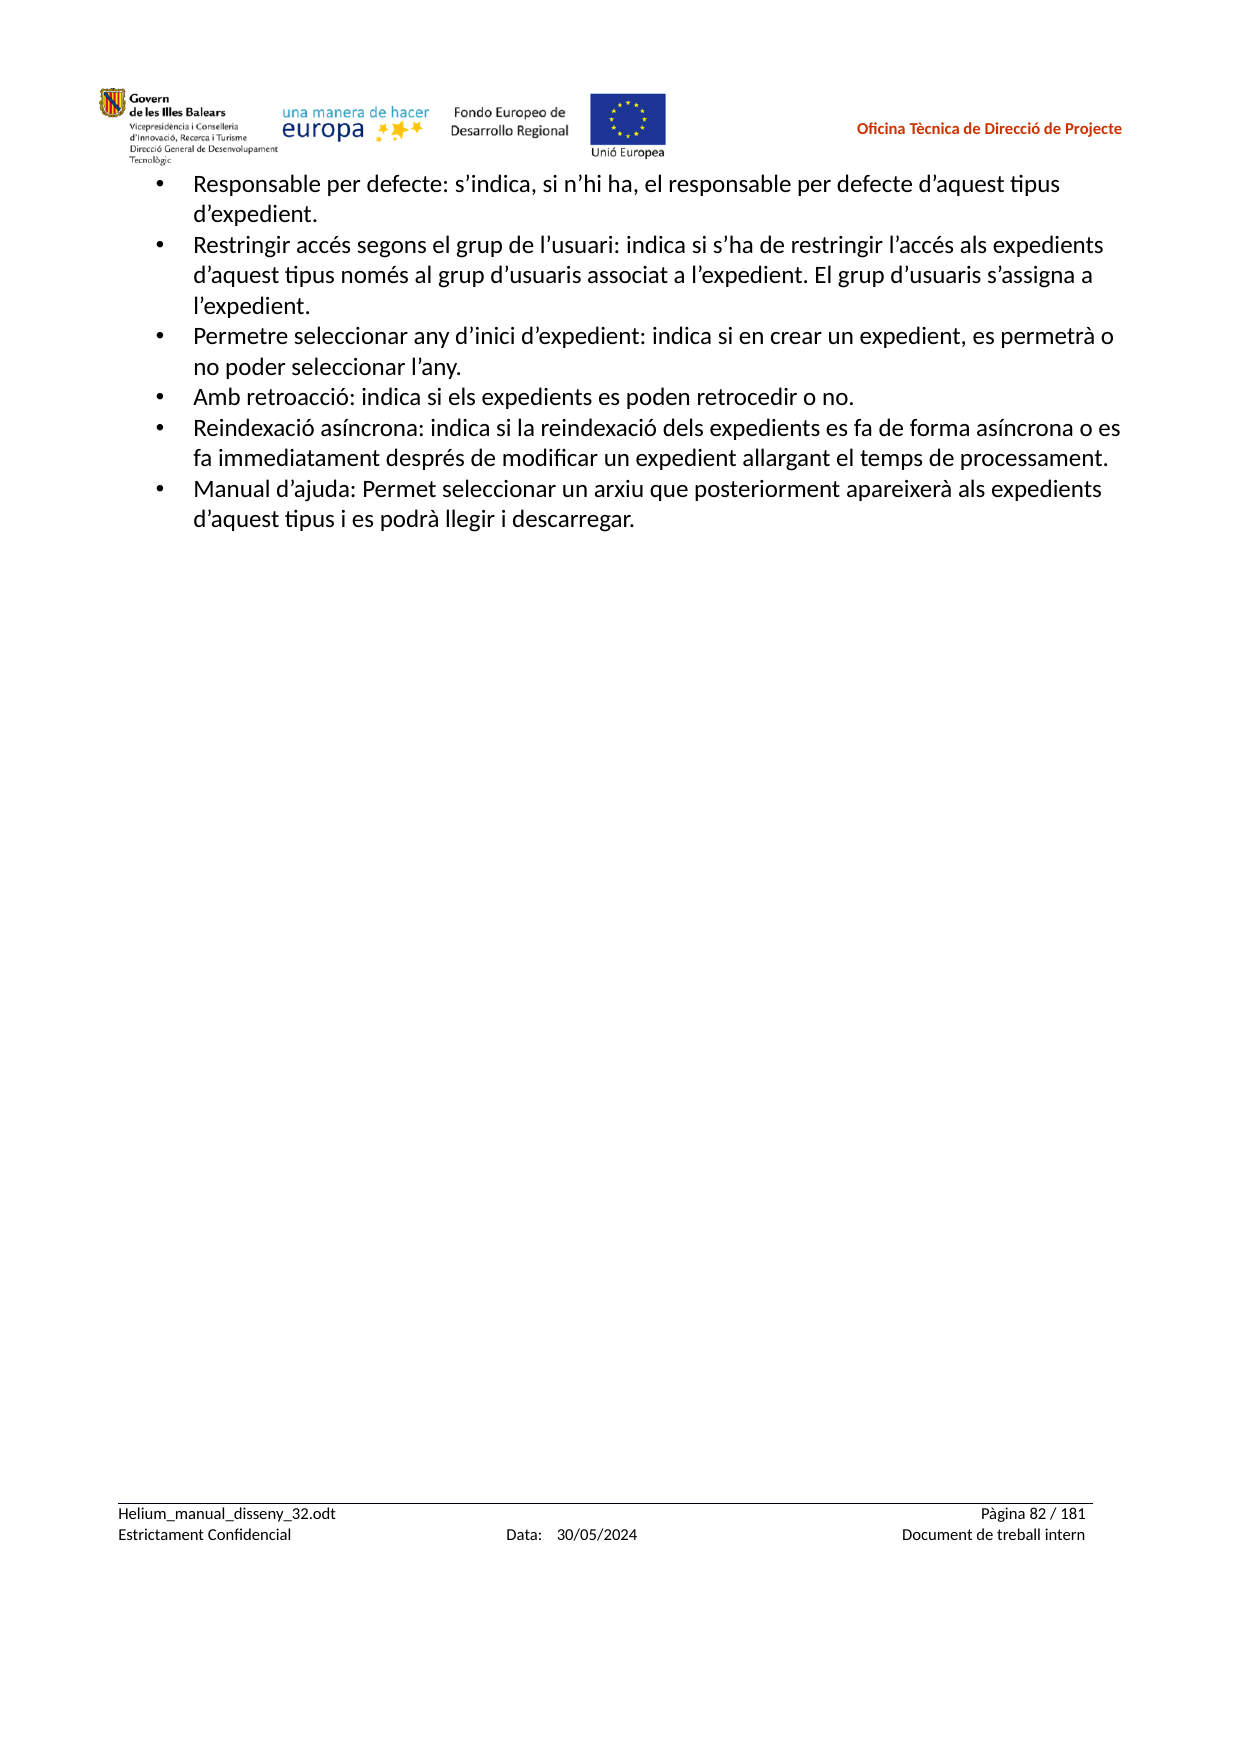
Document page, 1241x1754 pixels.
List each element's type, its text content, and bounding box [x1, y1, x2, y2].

list Reindexació asíncrona: indica si la reindexació dels expedients es fa de forma asíncrona o es fa immediatament després de modificar un expedient allargant el temps de processament. [156, 412, 1122, 473]
list Responsable per defecte: s’indica, si n’hi ha, el responsable per defecte d’aquest tipus d’expedient. [156, 168, 1122, 229]
picture [99, 87, 668, 166]
list Amb retroacció: indica si els expedients es poden retrocedir o no. [156, 382, 1122, 412]
list Manual d’ajuda: Permet seleccionar un arxiu que posteriorment apareixerà als expedients d’aquest tipus i es podrà llegir i descarregar. [156, 473, 1122, 534]
list Permetre seleccionar any d’inici d’expedient: indica si en crear un expedient, es permetrà o no poder seleccionar l’any. [156, 321, 1122, 382]
list Restringir accés segons el grup de l’usuari: indica si s’ha de restringir l’accés als expedients d’aquest tipus només al grup d’usuaris associat a l’expedient. El grup d’usuaris s’assigna a l’expedient. [156, 229, 1122, 321]
